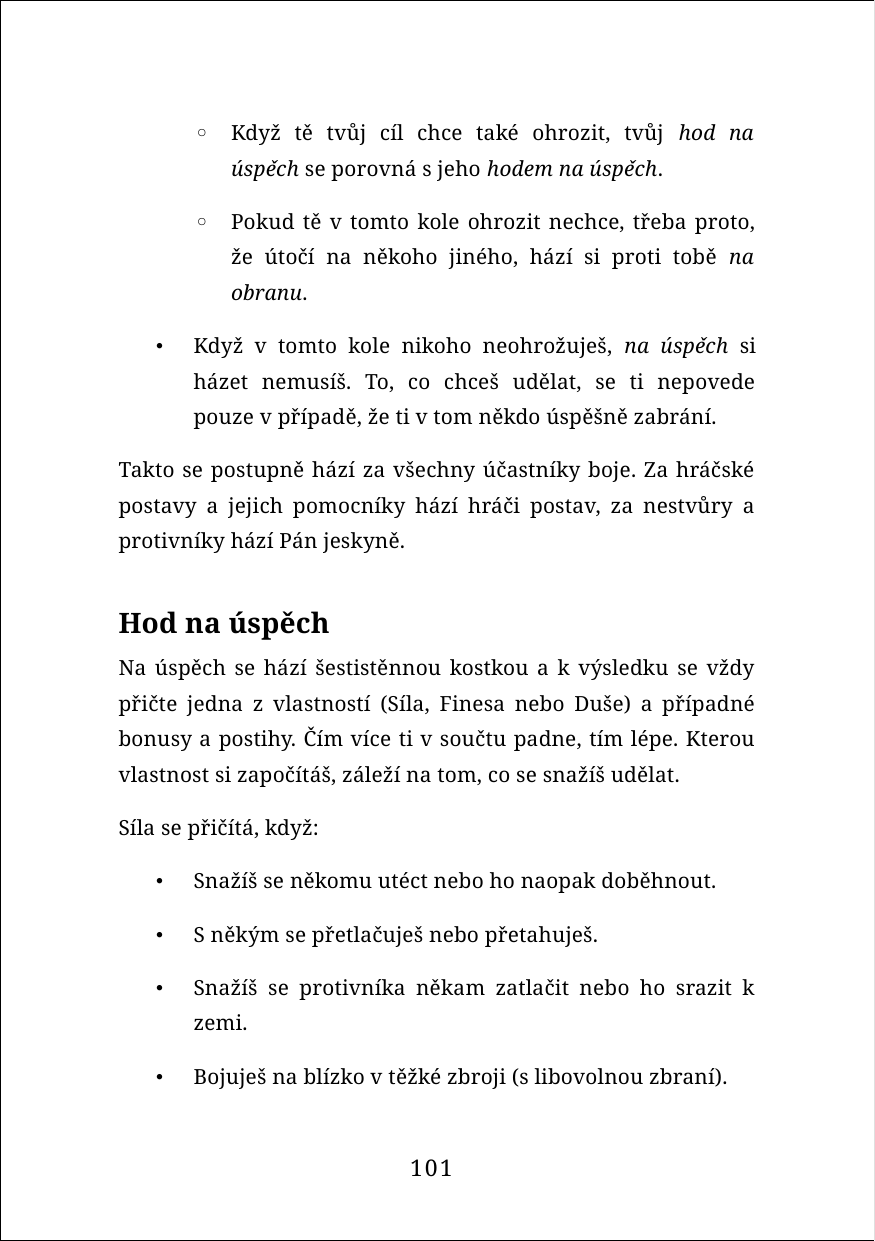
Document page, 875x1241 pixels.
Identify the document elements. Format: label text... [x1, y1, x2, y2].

text Síla se přičítá, když: [118, 813, 756, 842]
subtitle Hod na úspěch [118, 603, 756, 642]
text Na úspěch se hází šestistěnnou kostkou a k výsledku se vždy přičte jedna z vlastností (Síla, Finesa nebo Duše) a případné bonusy a postihy. Čím více ti v součtu padne, tím lépe. Kterou vlastnost si započítáš, záleží na tom, co se snažíš udělat. [118, 653, 756, 788]
list Bojuješ na blízko v těžké zbroji (s libovolnou zbraní). [156, 1062, 756, 1090]
list Snažíš se protivníka někam zatlačit nebo ho srazit k zemi. [156, 973, 756, 1037]
text Takto se postupně hází za všechny účastníky boje. Za hráčské postavy a jejich pomocníky hází hráči postav, za nestvůry a protivníky hází Pán jeskyně. [118, 456, 756, 555]
list Pokud tě v tomto kole ohrozit nechce, třeba proto, že útočí na někoho jiného, hází si proti tobě na obranu. [193, 207, 756, 306]
list S někým se přetlačuješ nebo přetahuješ. [156, 920, 756, 948]
list Když v tomto kole nikoho neohrožuješ, na úspěch si házet nemusíš. To, co chceš udělat, se ti nepovede pouze v případě, že ti v tom někdo úspěšně zabrání. [156, 331, 756, 431]
list Snažíš se někomu utéct nebo ho naopak doběhnout. [156, 867, 756, 895]
list Když tě tvůj cíl chce také ohrozit, tvůj hod na úspěch se porovná s jeho hodem na úspěch. [193, 118, 756, 182]
